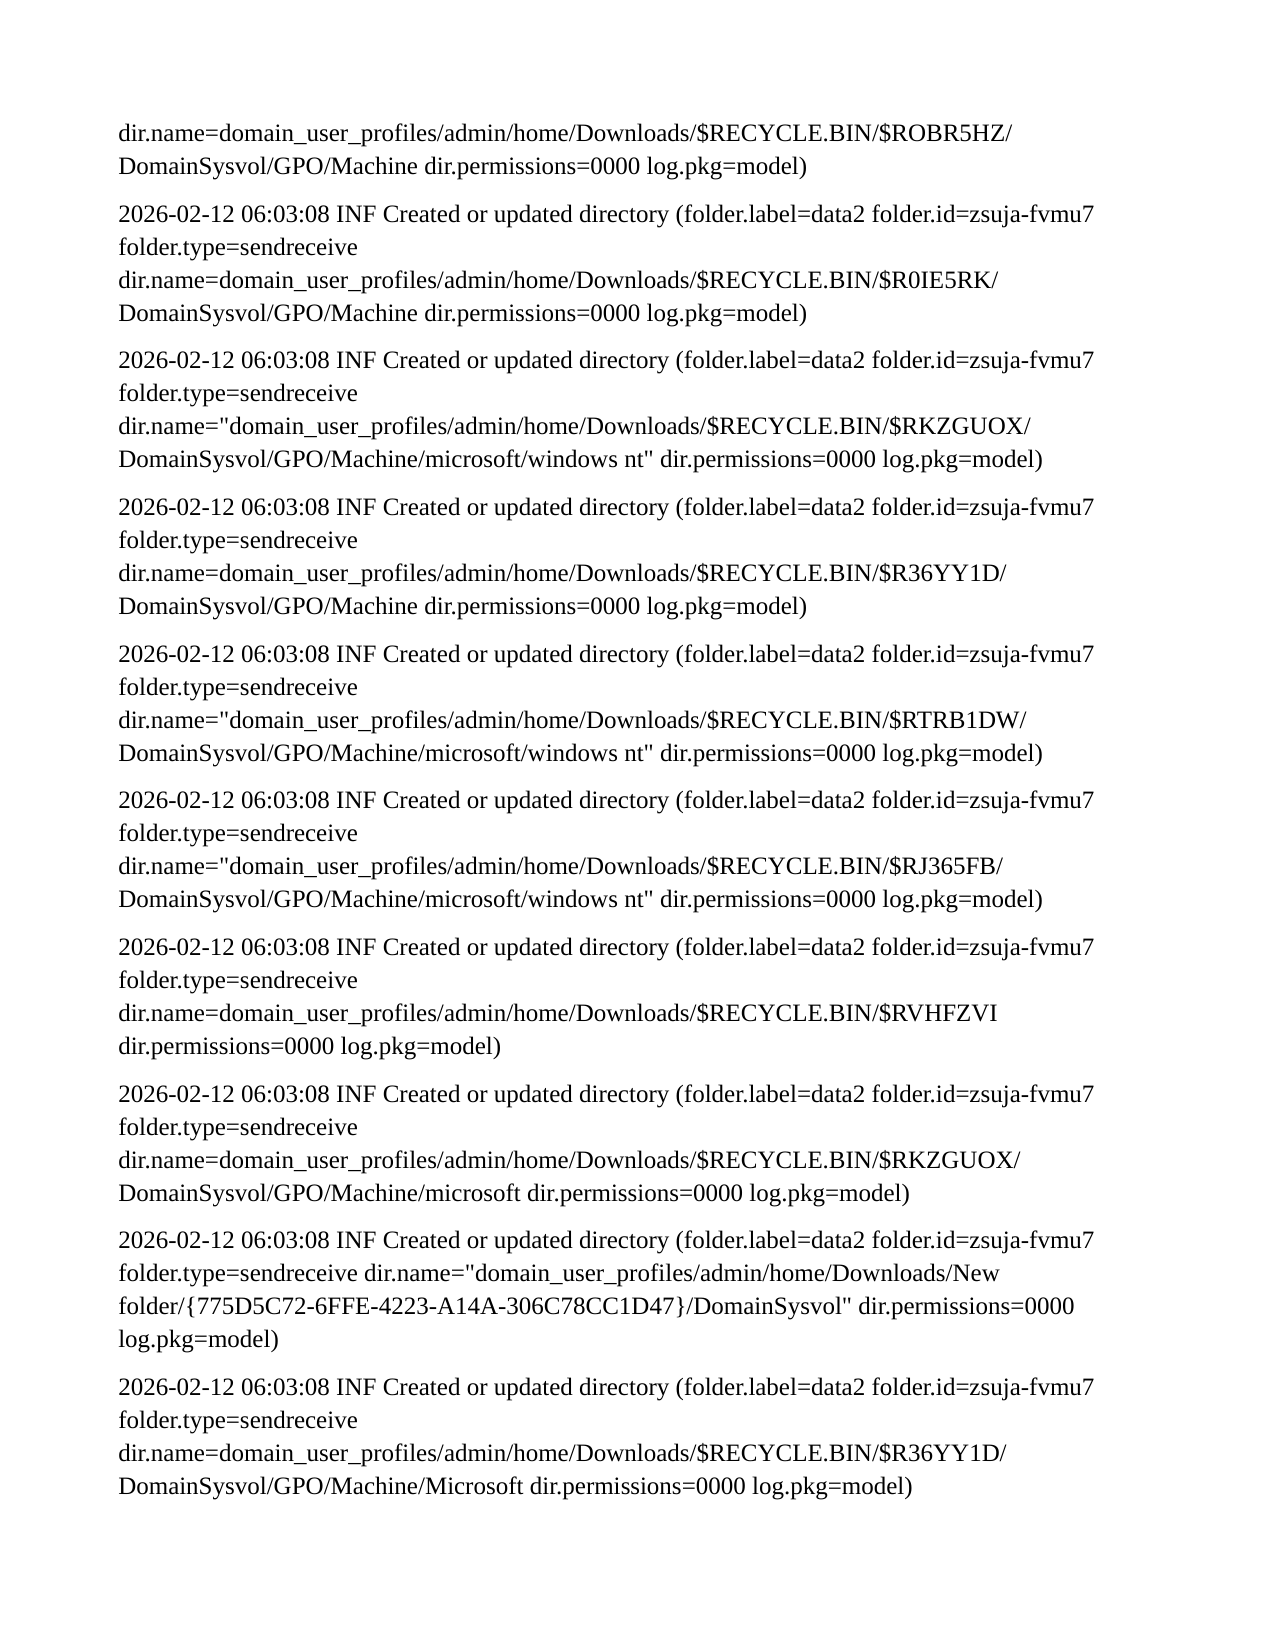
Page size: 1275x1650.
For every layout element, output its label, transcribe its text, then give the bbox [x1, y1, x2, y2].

text 2026-02-12 06:03:08 INF Created or updated directory (folder.label=data2 folder.id=zsuja-fvmu7 folder.type=sendreceive dir.name="domain_user_profiles/admin/home/Downloads/$RECYCLE.BIN/$RJ365FB/DomainSysvol/GPO/Machine/microsoft/windows nt" dir.permissions=0000 log.pkg=model) [118, 785, 1157, 913]
text 2026-02-12 06:03:08 INF Created or updated directory (folder.label=data2 folder.id=zsuja-fvmu7 folder.type=sendreceive dir.name="domain_user_profiles/admin/home/Downloads/New folder/{775D5C72-6FFE-4223-A14A-306C78CC1D47}/DomainSysvol" dir.permissions=0000 log.pkg=model) [118, 1225, 1157, 1353]
text 2026-02-12 06:03:08 INF Created or updated directory (folder.label=data2 folder.id=zsuja-fvmu7 folder.type=sendreceive dir.name=domain_user_profiles/admin/home/Downloads/$RECYCLE.BIN/$R36YY1D/DomainSysvol/GPO/Machine/Microsoft dir.permissions=0000 log.pkg=model) [118, 1372, 1157, 1500]
text 2026-02-12 06:03:08 INF Created or updated directory (folder.label=data2 folder.id=zsuja-fvmu7 folder.type=sendreceive dir.name=domain_user_profiles/admin/home/Downloads/$RECYCLE.BIN/$R36YY1D/DomainSysvol/GPO/Machine dir.permissions=0000 log.pkg=model) [118, 492, 1157, 620]
text dir.name=domain_user_profiles/admin/home/Downloads/$RECYCLE.BIN/$ROBR5HZ/DomainSysvol/GPO/Machine dir.permissions=0000 log.pkg=model) [118, 118, 1157, 180]
text 2026-02-12 06:03:08 INF Created or updated directory (folder.label=data2 folder.id=zsuja-fvmu7 folder.type=sendreceive dir.name="domain_user_profiles/admin/home/Downloads/$RECYCLE.BIN/$RKZGUOX/DomainSysvol/GPO/Machine/microsoft/windows nt" dir.permissions=0000 log.pkg=model) [118, 345, 1157, 473]
text 2026-02-12 06:03:08 INF Created or updated directory (folder.label=data2 folder.id=zsuja-fvmu7 folder.type=sendreceive dir.name=domain_user_profiles/admin/home/Downloads/$RECYCLE.BIN/$RVHFZVI dir.permissions=0000 log.pkg=model) [118, 932, 1157, 1060]
text 2026-02-12 06:03:08 INF Created or updated directory (folder.label=data2 folder.id=zsuja-fvmu7 folder.type=sendreceive dir.name=domain_user_profiles/admin/home/Downloads/$RECYCLE.BIN/$R0IE5RK/DomainSysvol/GPO/Machine dir.permissions=0000 log.pkg=model) [118, 199, 1157, 327]
text 2026-02-12 06:03:08 INF Created or updated directory (folder.label=data2 folder.id=zsuja-fvmu7 folder.type=sendreceive dir.name="domain_user_profiles/admin/home/Downloads/$RECYCLE.BIN/$RTRB1DW/DomainSysvol/GPO/Machine/microsoft/windows nt" dir.permissions=0000 log.pkg=model) [118, 639, 1157, 767]
text 2026-02-12 06:03:08 INF Created or updated directory (folder.label=data2 folder.id=zsuja-fvmu7 folder.type=sendreceive dir.name=domain_user_profiles/admin/home/Downloads/$RECYCLE.BIN/$RKZGUOX/DomainSysvol/GPO/Machine/microsoft dir.permissions=0000 log.pkg=model) [118, 1079, 1157, 1207]
